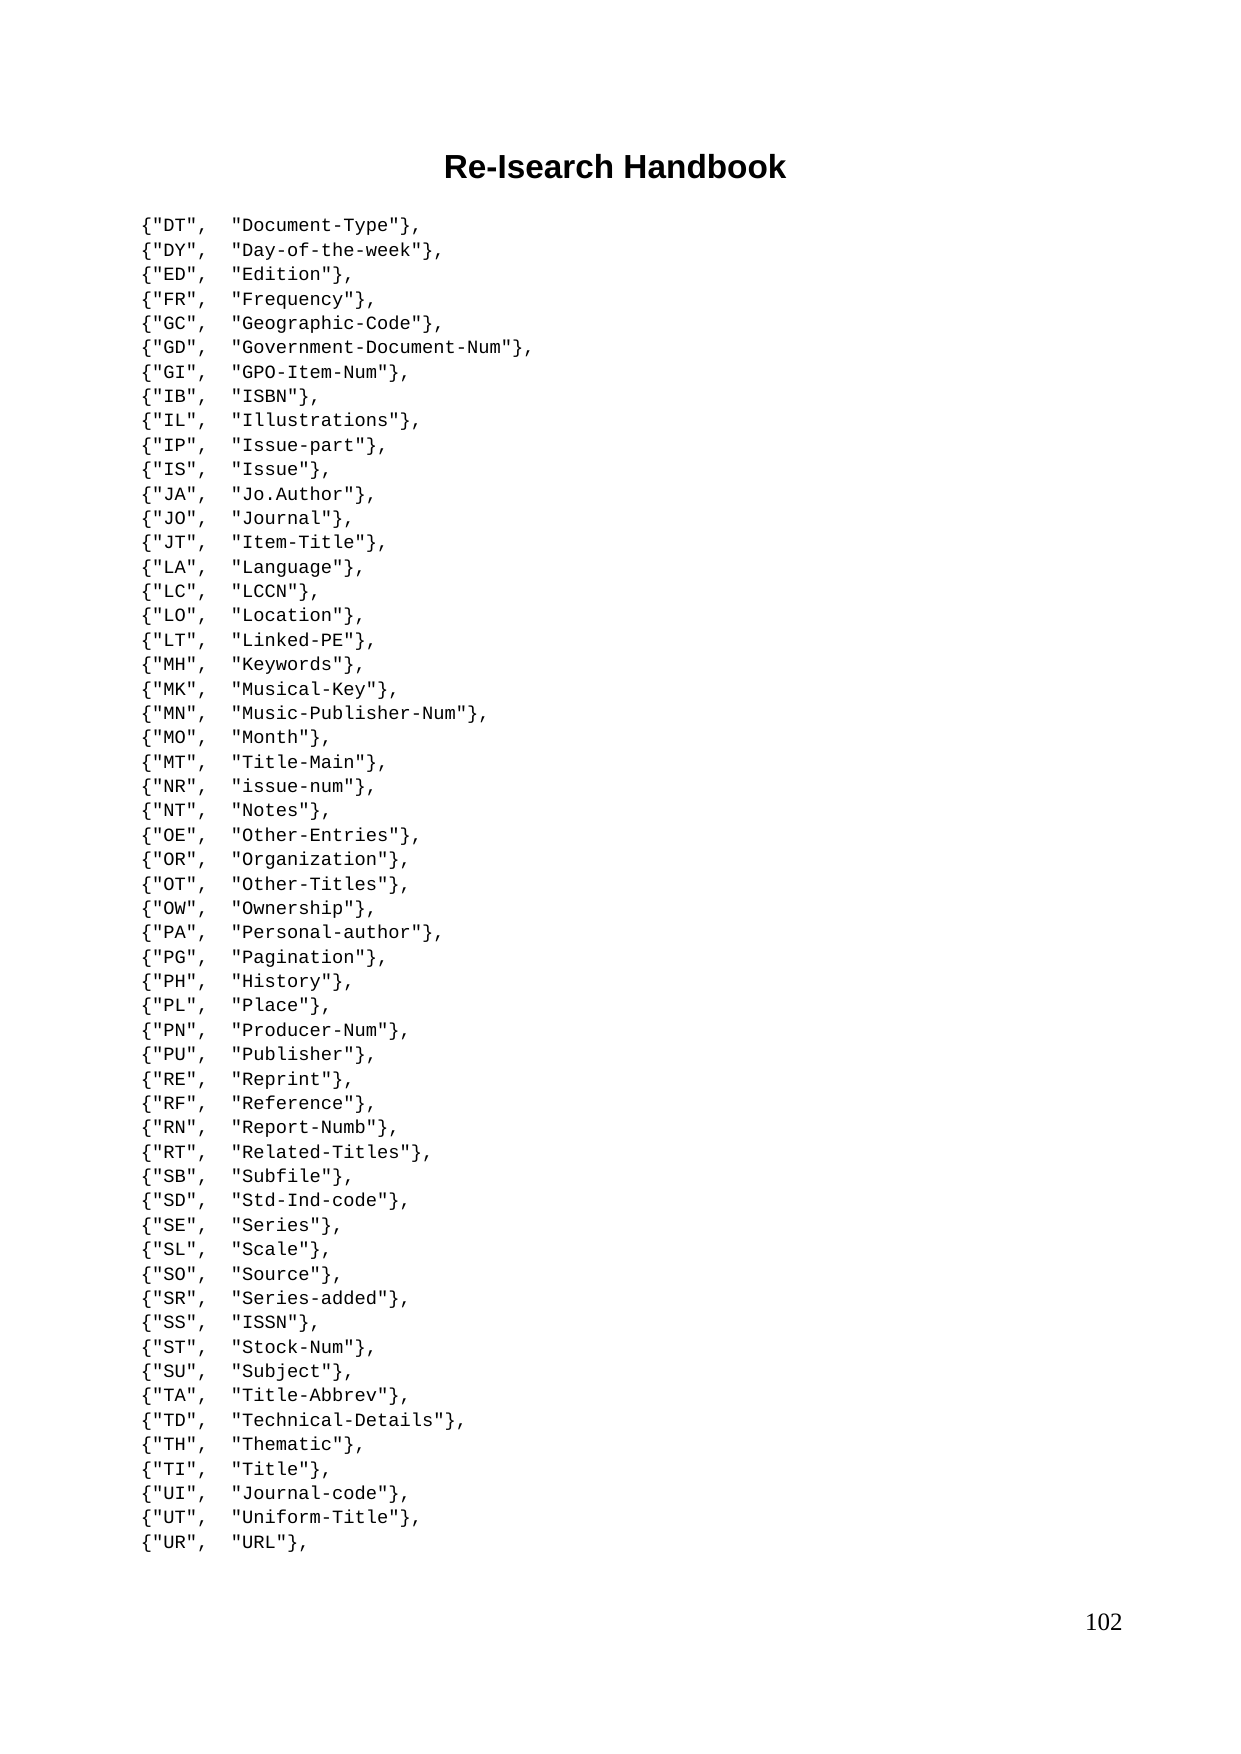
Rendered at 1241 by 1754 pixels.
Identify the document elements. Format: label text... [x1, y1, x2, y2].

text {"PN", "Producer-Num"}, [118, 1021, 1122, 1042]
text {"NR", "issue-num"}, [118, 777, 1122, 798]
text {"IS", "Issue"}, [118, 460, 1122, 481]
text {"PG", "Pagination"}, [118, 947, 1122, 969]
text {"LT", "Linked-PE"}, [118, 631, 1122, 652]
text {"PH", "History"}, [118, 972, 1122, 993]
text {"PA", "Personal-author"}, [118, 923, 1122, 944]
text {"IP", "Issue-part"}, [118, 436, 1122, 457]
text {"TA", "Title-Abbrev"}, [118, 1386, 1122, 1407]
text {"FR", "Frequency"}, [118, 289, 1122, 311]
text {"UT", "Uniform-Title"}, [118, 1508, 1122, 1529]
text {"JA", "Jo.Author"}, [118, 484, 1122, 506]
text {"OR", "Organization"}, [118, 850, 1122, 871]
text {"TH", "Thematic"}, [118, 1435, 1122, 1456]
text {"UI", "Journal-code"}, [118, 1484, 1122, 1505]
text {"SU", "Subject"}, [118, 1362, 1122, 1383]
text {"ST", "Stock-Num"}, [118, 1337, 1122, 1359]
text {"OT", "Other-Titles"}, [118, 874, 1122, 896]
text {"PL", "Place"}, [118, 996, 1122, 1017]
text {"SR", "Series-added"}, [118, 1289, 1122, 1310]
text {"IL", "Illustrations"}, [118, 411, 1122, 432]
text {"MK", "Musical-Key"}, [118, 679, 1122, 701]
text {"OW", "Ownership"}, [118, 899, 1122, 920]
text {"SE", "Series"}, [118, 1216, 1122, 1237]
text {"TI", "Title"}, [118, 1459, 1122, 1481]
text {"JT", "Item-Title"}, [118, 533, 1122, 554]
text {"LA", "Language"}, [118, 557, 1122, 579]
text {"RN", "Report-Numb"}, [118, 1118, 1122, 1139]
text {"SD", "Std-Ind-code"}, [118, 1191, 1122, 1212]
text {"SS", "ISSN"}, [118, 1313, 1122, 1334]
text {"IB", "ISBN"}, [118, 387, 1122, 408]
text {"GI", "GPO-Item-Num"}, [118, 362, 1122, 384]
text {"RF", "Reference"}, [118, 1094, 1122, 1115]
text {"GC", "Geographic-Code"}, [118, 314, 1122, 335]
text {"JO", "Journal"}, [118, 509, 1122, 530]
text {"SO", "Source"}, [118, 1264, 1122, 1286]
text {"UR", "URL"}, [118, 1532, 1122, 1554]
text {"MH", "Keywords"}, [118, 655, 1122, 676]
text {"TD", "Technical-Details"}, [118, 1411, 1122, 1432]
text {"NT", "Notes"}, [118, 801, 1122, 822]
text {"GD", "Government-Document-Num"}, [118, 338, 1122, 359]
text {"SB", "Subfile"}, [118, 1167, 1122, 1188]
text {"OE", "Other-Entries"}, [118, 826, 1122, 847]
text {"ED", "Edition"}, [118, 265, 1122, 286]
text {"RE", "Reprint"}, [118, 1069, 1122, 1091]
text {"MN", "Music-Publisher-Num"}, [118, 704, 1122, 725]
text {"DY", "Day-of-the-week"}, [118, 241, 1122, 262]
text {"PU", "Publisher"}, [118, 1045, 1122, 1066]
text {"RT", "Related-Titles"}, [118, 1142, 1122, 1164]
text {"DT", "Document-Type"}, [118, 216, 1122, 237]
text {"LC", "LCCN"}, [118, 582, 1122, 603]
text {"MO", "Month"}, [118, 728, 1122, 749]
text {"LO", "Location"}, [118, 606, 1122, 627]
text {"SL", "Scale"}, [118, 1240, 1122, 1261]
text {"MT", "Title-Main"}, [118, 752, 1122, 774]
